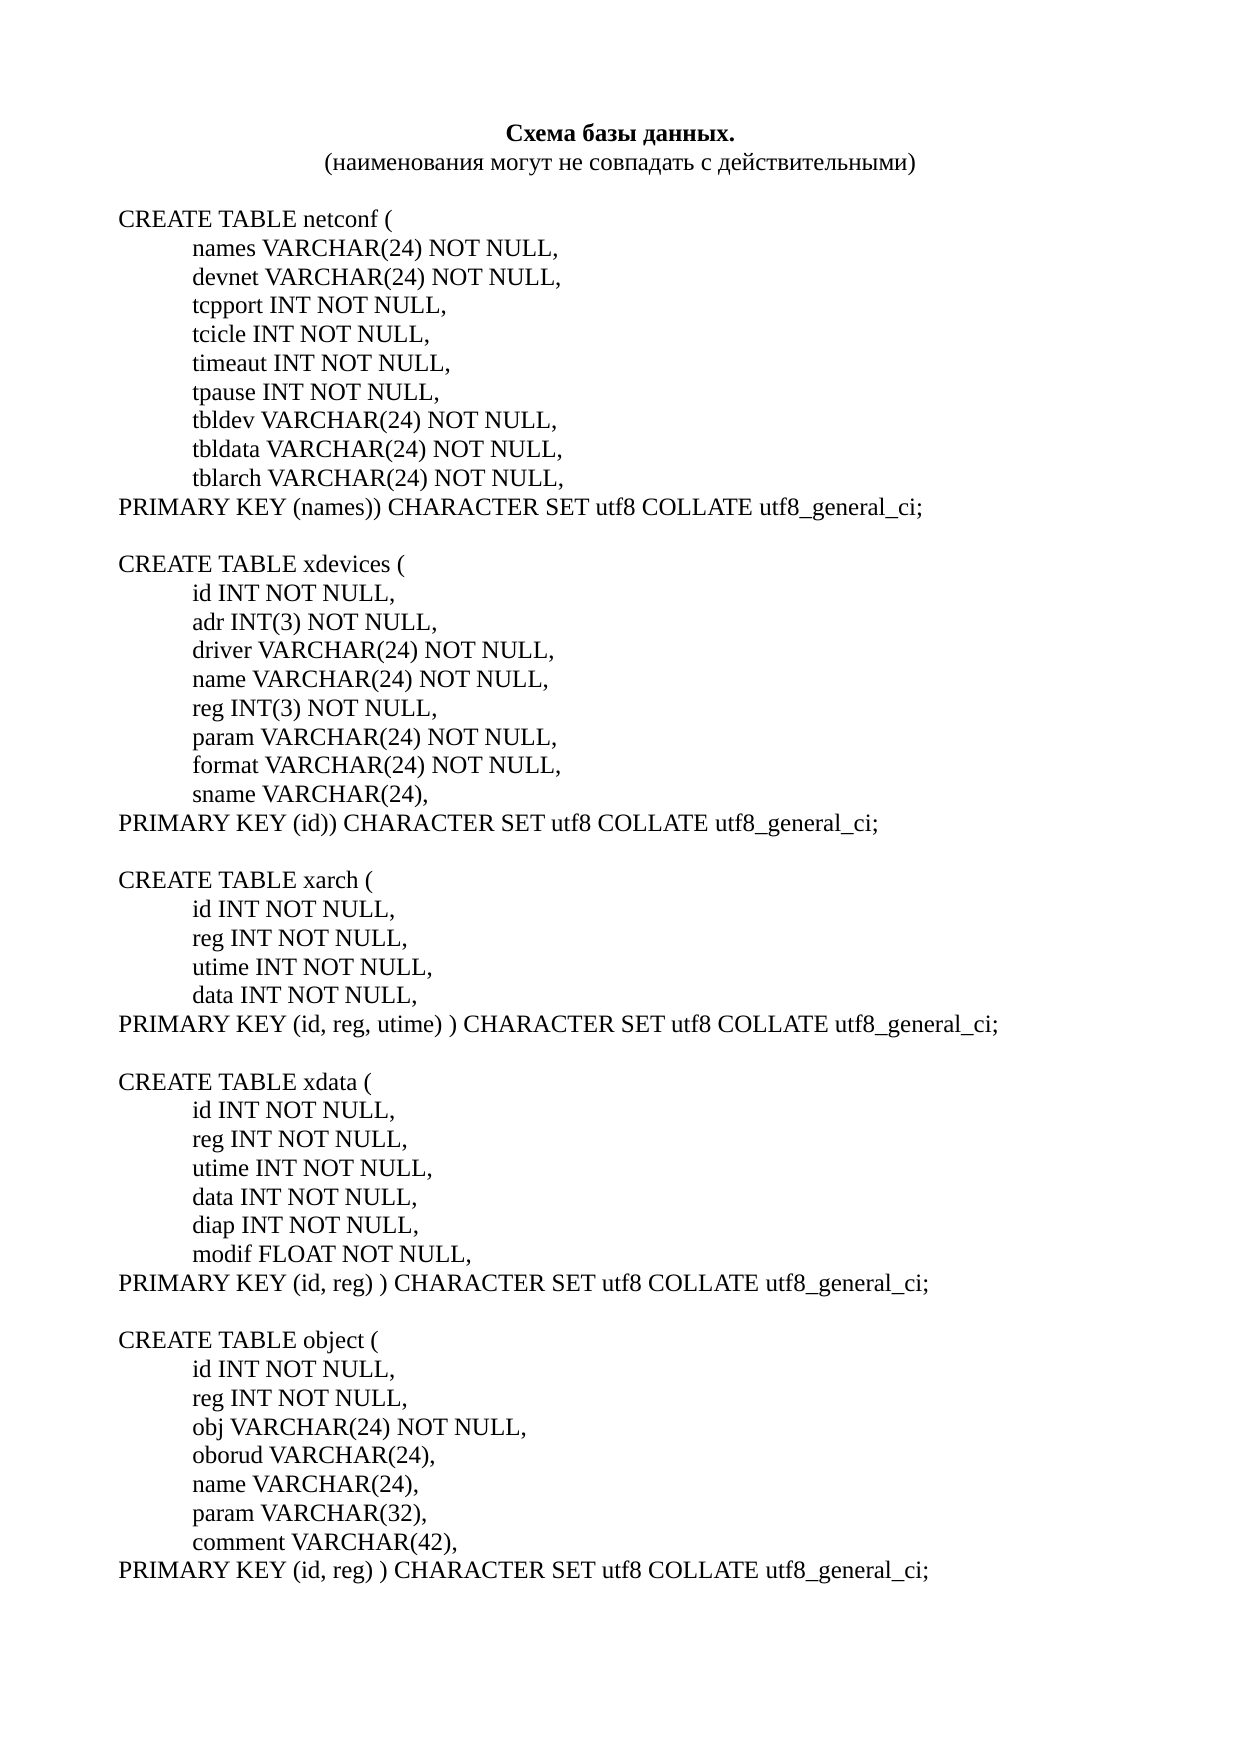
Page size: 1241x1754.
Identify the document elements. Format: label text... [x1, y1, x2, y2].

text tcicle INT NOT NULL, [118, 319, 1122, 348]
text param VARCHAR(32), [118, 1498, 1122, 1527]
text tpause INT NOT NULL, [118, 377, 1122, 406]
text id INT NOT NULL, [118, 1096, 1122, 1124]
text id INT NOT NULL, [118, 894, 1122, 923]
text Схема базы данных. [118, 118, 1122, 147]
text comment VARCHAR(42), [118, 1527, 1122, 1556]
text reg INT NOT NULL, [118, 923, 1122, 952]
text diap INT NOT NULL, [118, 1211, 1122, 1239]
text tbldata VARCHAR(24) NOT NULL, [118, 434, 1122, 463]
text oborud VARCHAR(24), [118, 1441, 1122, 1469]
text PRIMARY KEY (id, reg, utime) ) CHARACTER SET utf8 COLLATE utf8_general_ci; [118, 1009, 1122, 1038]
text (наименования могут не совпадать с действительными) [118, 147, 1122, 176]
text format VARCHAR(24) NOT NULL, [118, 751, 1122, 779]
text param VARCHAR(24) NOT NULL, [118, 722, 1122, 751]
text CREATE TABLE xarch ( [118, 866, 1122, 894]
text driver VARCHAR(24) NOT NULL, [118, 636, 1122, 664]
text CREATE TABLE xdevices ( [118, 549, 1122, 578]
text devnet VARCHAR(24) NOT NULL, [118, 262, 1122, 291]
text CREATE TABLE xdata ( [118, 1067, 1122, 1096]
text utime INT NOT NULL, [118, 952, 1122, 981]
text data INT NOT NULL, [118, 1182, 1122, 1211]
text PRIMARY KEY (names)) CHARACTER SET utf8 COLLATE utf8_general_ci; [118, 492, 1122, 521]
text name VARCHAR(24), [118, 1469, 1122, 1498]
text data INT NOT NULL, [118, 981, 1122, 1009]
text PRIMARY KEY (id, reg) ) CHARACTER SET utf8 COLLATE utf8_general_ci; [118, 1268, 1122, 1297]
text tblarch VARCHAR(24) NOT NULL, [118, 463, 1122, 492]
text tbldev VARCHAR(24) NOT NULL, [118, 406, 1122, 434]
text obj VARCHAR(24) NOT NULL, [118, 1412, 1122, 1441]
text utime INT NOT NULL, [118, 1153, 1122, 1182]
text names VARCHAR(24) NOT NULL, [118, 233, 1122, 262]
text PRIMARY KEY (id, reg) ) CHARACTER SET utf8 COLLATE utf8_general_ci; [118, 1556, 1122, 1584]
text adr INT(3) NOT NULL, [118, 607, 1122, 636]
text reg INT NOT NULL, [118, 1124, 1122, 1153]
text name VARCHAR(24) NOT NULL, [118, 664, 1122, 693]
text id INT NOT NULL, [118, 578, 1122, 607]
text reg INT NOT NULL, [118, 1383, 1122, 1412]
text modif FLOAT NOT NULL, [118, 1239, 1122, 1268]
text timeaut INT NOT NULL, [118, 348, 1122, 377]
text id INT NOT NULL, [118, 1354, 1122, 1383]
text reg INT(3) NOT NULL, [118, 693, 1122, 722]
text sname VARCHAR(24), [118, 779, 1122, 808]
text CREATE TABLE netconf ( [118, 204, 1122, 233]
text PRIMARY KEY (id)) CHARACTER SET utf8 COLLATE utf8_general_ci; [118, 808, 1122, 837]
text tcpport INT NOT NULL, [118, 291, 1122, 319]
text CREATE TABLE object ( [118, 1326, 1122, 1354]
